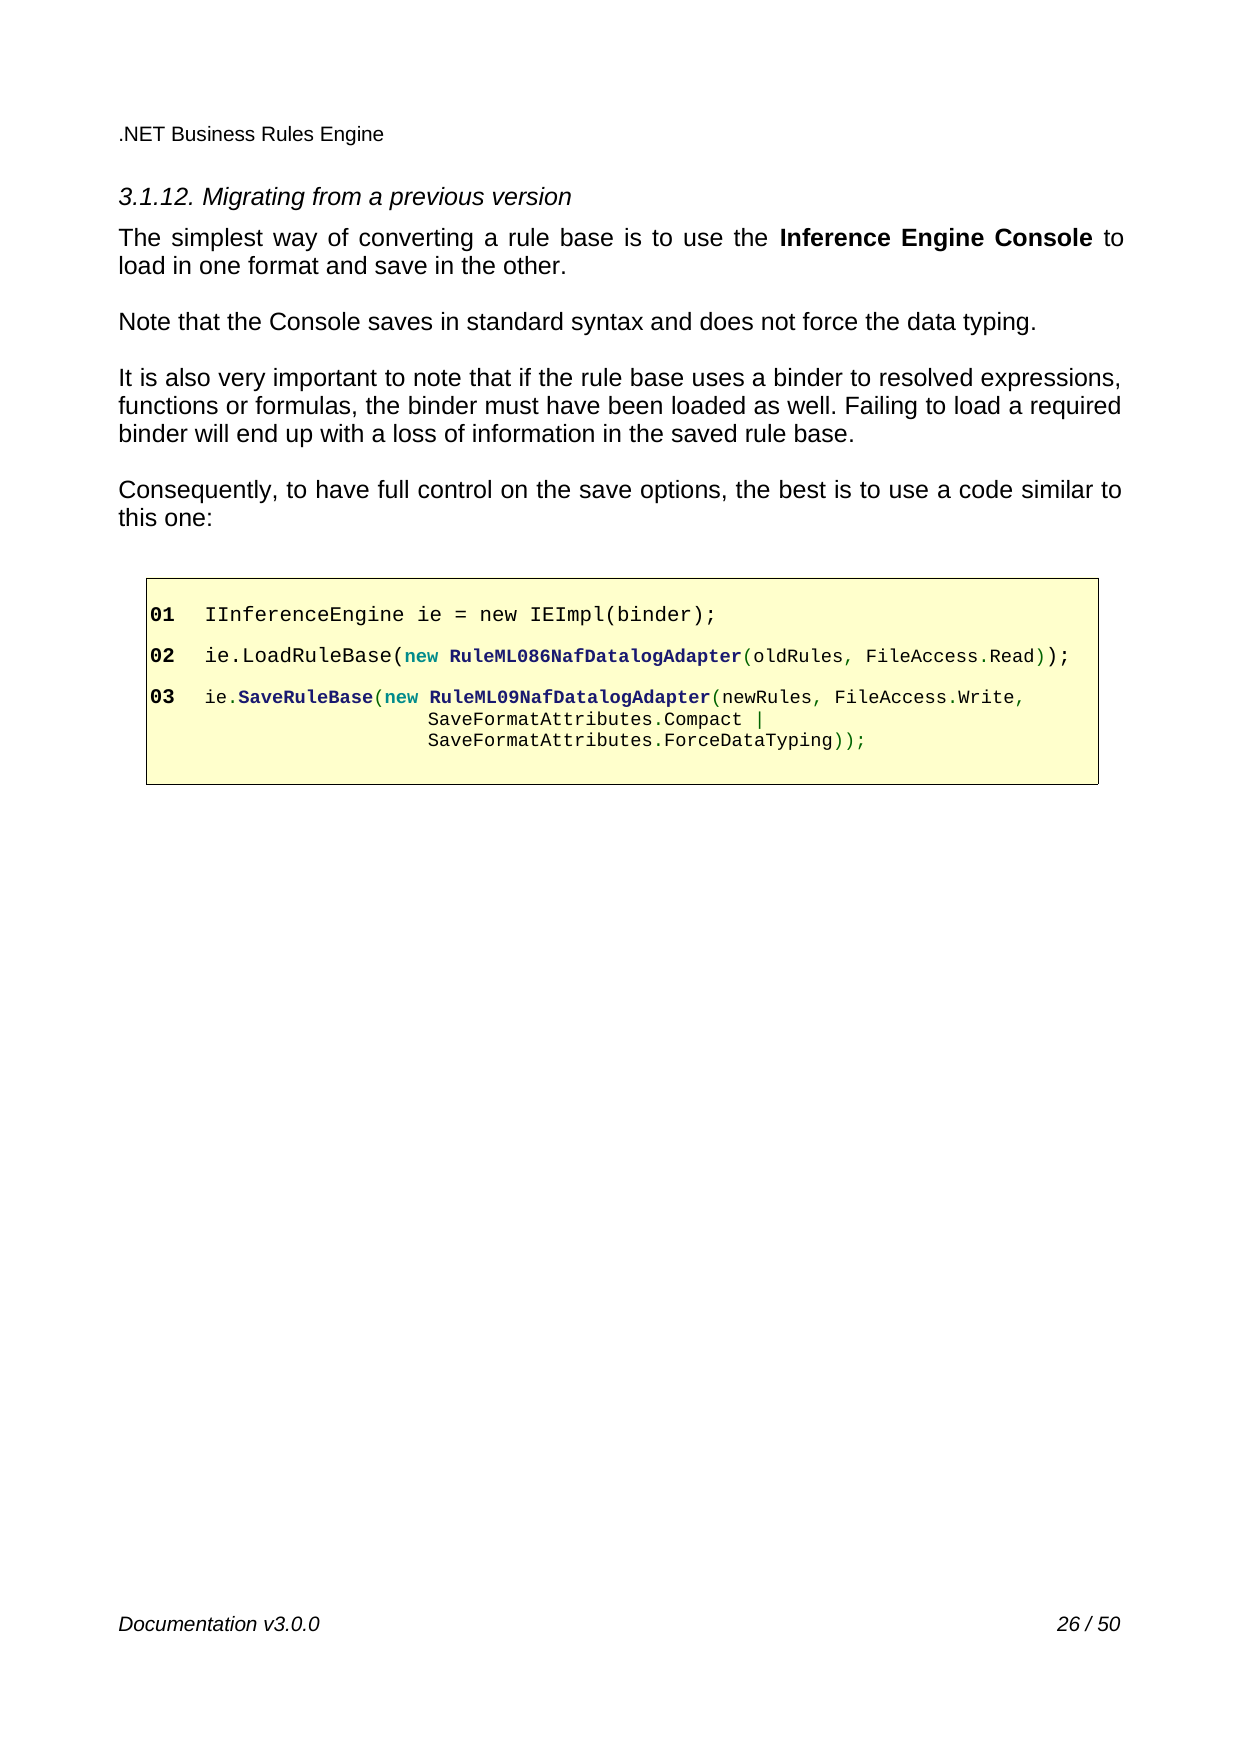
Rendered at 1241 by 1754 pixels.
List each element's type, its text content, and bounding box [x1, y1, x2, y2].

text Consequently, to have full control on the save options, the best is to use a code similar to this one: [118, 476, 1124, 532]
text Note that the Console saves in standard syntax and does not force the data typing. [118, 308, 1124, 336]
text 03 ie.SaveRuleBase(new RuleML09NafDatalogAdapter(newRules, FileAccess.Write, SaveFormatAttributes.Compact | SaveFormatAttributes.ForceDataTyping)); [147, 683, 1098, 784]
text 01 IInferenceEngine ie = new IEImpl(binder); [147, 579, 1098, 628]
text The simplest way of converting a rule base is to use the Inference Engine Console to load in one format and save in the other. [118, 223, 1124, 279]
text It is also very important to note that if the rule base uses a binder to resolved expressions, functions or formulas, the binder must have been loaded as well. Failing to load a required binder will end up with a loss of information in the saved rule base. [118, 364, 1124, 448]
subtitle Migrating from a previous version [118, 183, 1124, 211]
text 02 ie.LoadRuleBase(new RuleML086NafDatalogAdapter(oldRules, FileAccess.Read)); [147, 642, 1098, 669]
